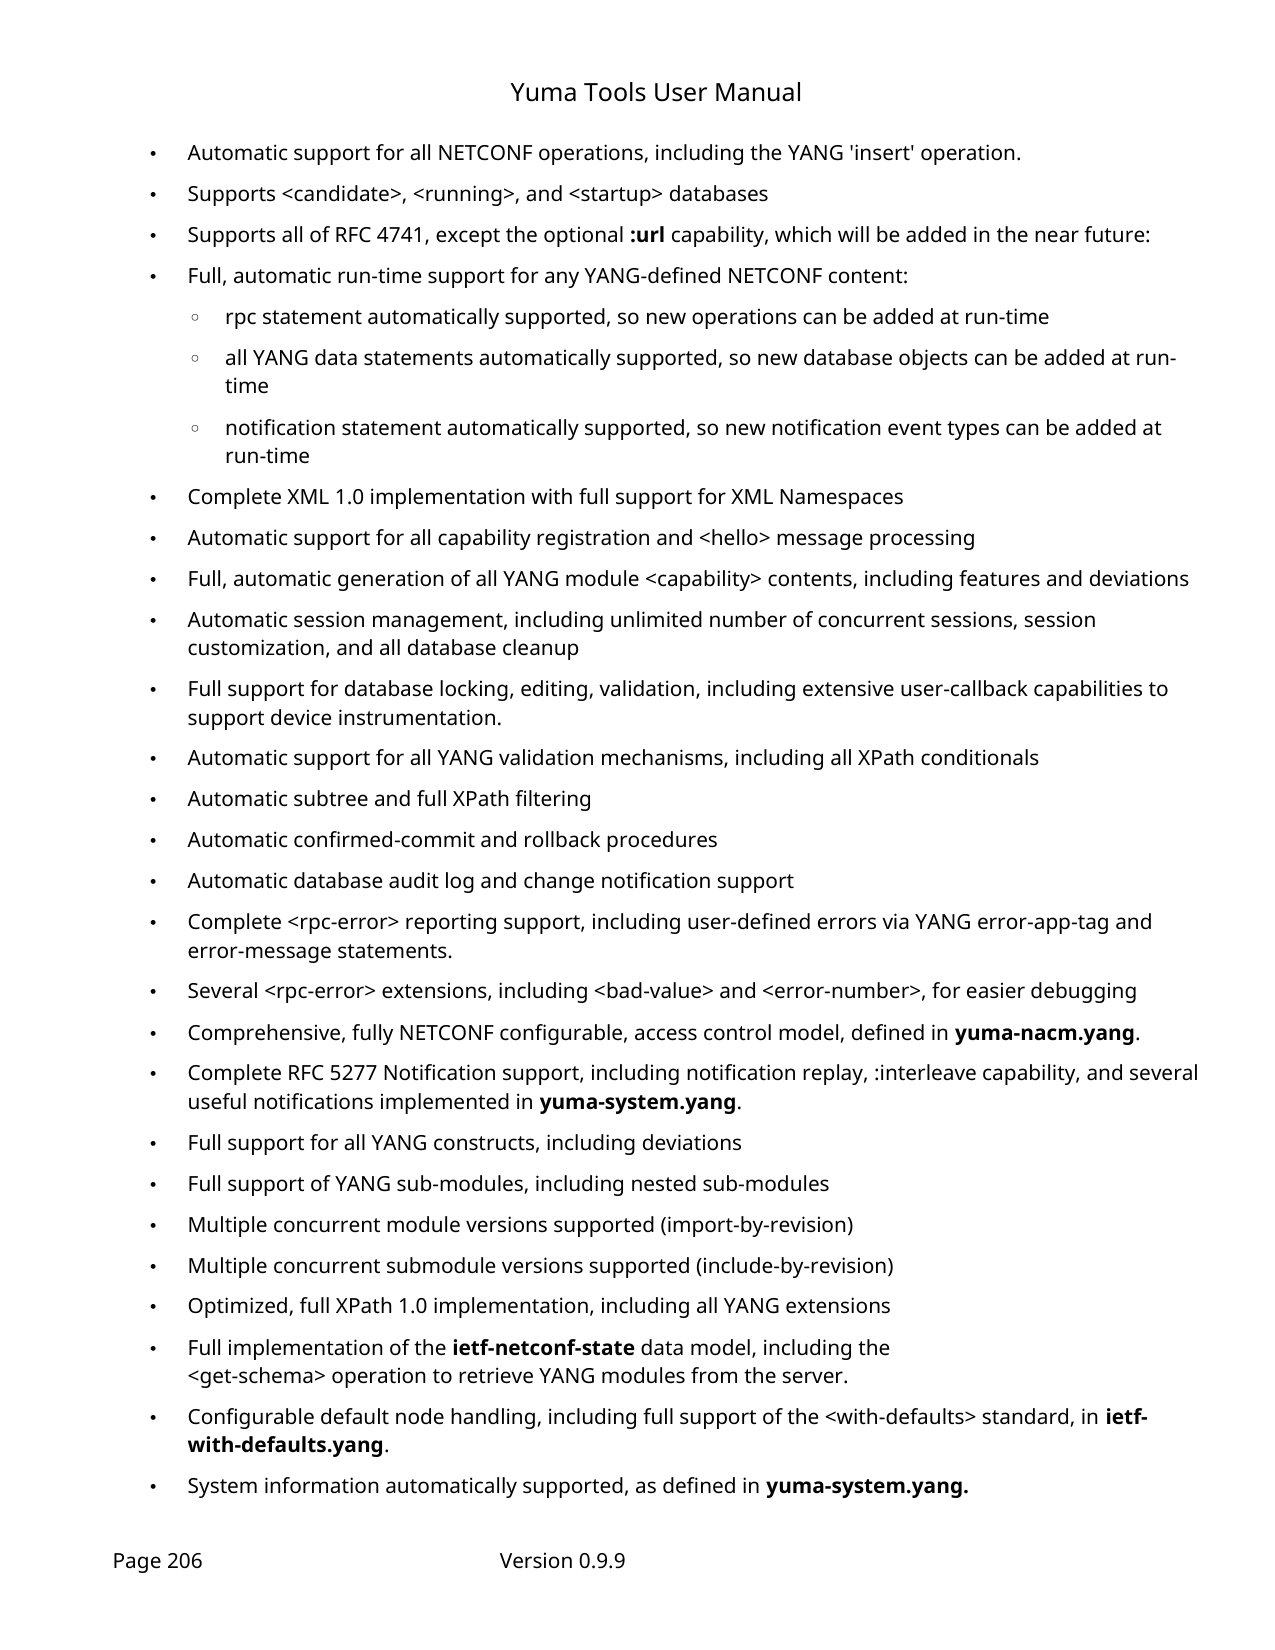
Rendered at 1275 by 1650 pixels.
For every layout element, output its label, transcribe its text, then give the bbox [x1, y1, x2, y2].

list Automatic support for all NETCONF operations, including the YANG 'insert' operation. [150, 138, 1200, 167]
list Comprehensive, fully NETCONF configurable, access control model, defined in yuma-nacm.yang. [150, 1018, 1200, 1046]
list Full, automatic run-time support for any YANG-defined NETCONF content: [150, 261, 1200, 290]
list Full, automatic generation of all YANG module <capability> contents, including features and deviations [150, 564, 1200, 592]
list Optimized, full XPath 1.0 implementation, including all YANG extensions [150, 1292, 1200, 1320]
list all YANG data statements automatically supported, so new database objects can be added at run-time [187, 343, 1200, 400]
list Automatic subtree and full XPath filtering [150, 784, 1200, 813]
list Complete <rpc-error> reporting support, including user-defined errors via YANG error-app-tag and error-message statements. [150, 907, 1200, 964]
list Full support for all YANG constructs, including deviations [150, 1128, 1200, 1156]
list Configurable default node handling, including full support of the <with-defaults> standard, in ietf-with-defaults.yang. [150, 1402, 1200, 1459]
list Automatic session management, including unlimited number of concurrent sessions, session customization, and all database cleanup [150, 605, 1200, 662]
list Automatic database audit log and change notification support [150, 866, 1200, 895]
list Multiple concurrent submodule versions supported (include-by-revision) [150, 1251, 1200, 1279]
list Automatic support for all YANG validation mechanisms, including all XPath conditionals [150, 743, 1200, 772]
list Supports <candidate>, <running>, and <startup> databases [150, 179, 1200, 208]
list System information automatically supported, as defined in yuma-system.yang. [150, 1471, 1200, 1500]
list Complete RFC 5277 Notification support, including notification replay, :interleave capability, and several useful notifications implemented in yuma-system.yang. [150, 1058, 1200, 1115]
list Automatic confirmed-commit and rollback procedures [150, 825, 1200, 854]
list Multiple concurrent module versions supported (import-by-revision) [150, 1210, 1200, 1238]
list Full support for database locking, editing, validation, including extensive user-callback capabilities to support device instrumentation. [150, 674, 1200, 731]
list Automatic support for all capability registration and <hello> message processing [150, 523, 1200, 551]
list Full implementation of the ietf-netconf-state data model, including the <get-schema> operation to retrieve YANG modules from the server. [150, 1333, 1200, 1389]
list Full support of YANG sub-modules, including nested sub-modules [150, 1169, 1200, 1197]
list Supports all of RFC 4741, except the optional :url capability, which will be added in the near future: [150, 220, 1200, 249]
list notification statement automatically supported, so new notification event types can be added at run-time [187, 413, 1200, 469]
list rpc statement automatically supported, so new operations can be added at run-time [187, 302, 1200, 331]
list Complete XML 1.0 implementation with full support for XML Namespaces [150, 482, 1200, 510]
list Several <rpc-error> extensions, including <bad-value> and <error-number>, for easier debugging [150, 977, 1200, 1005]
